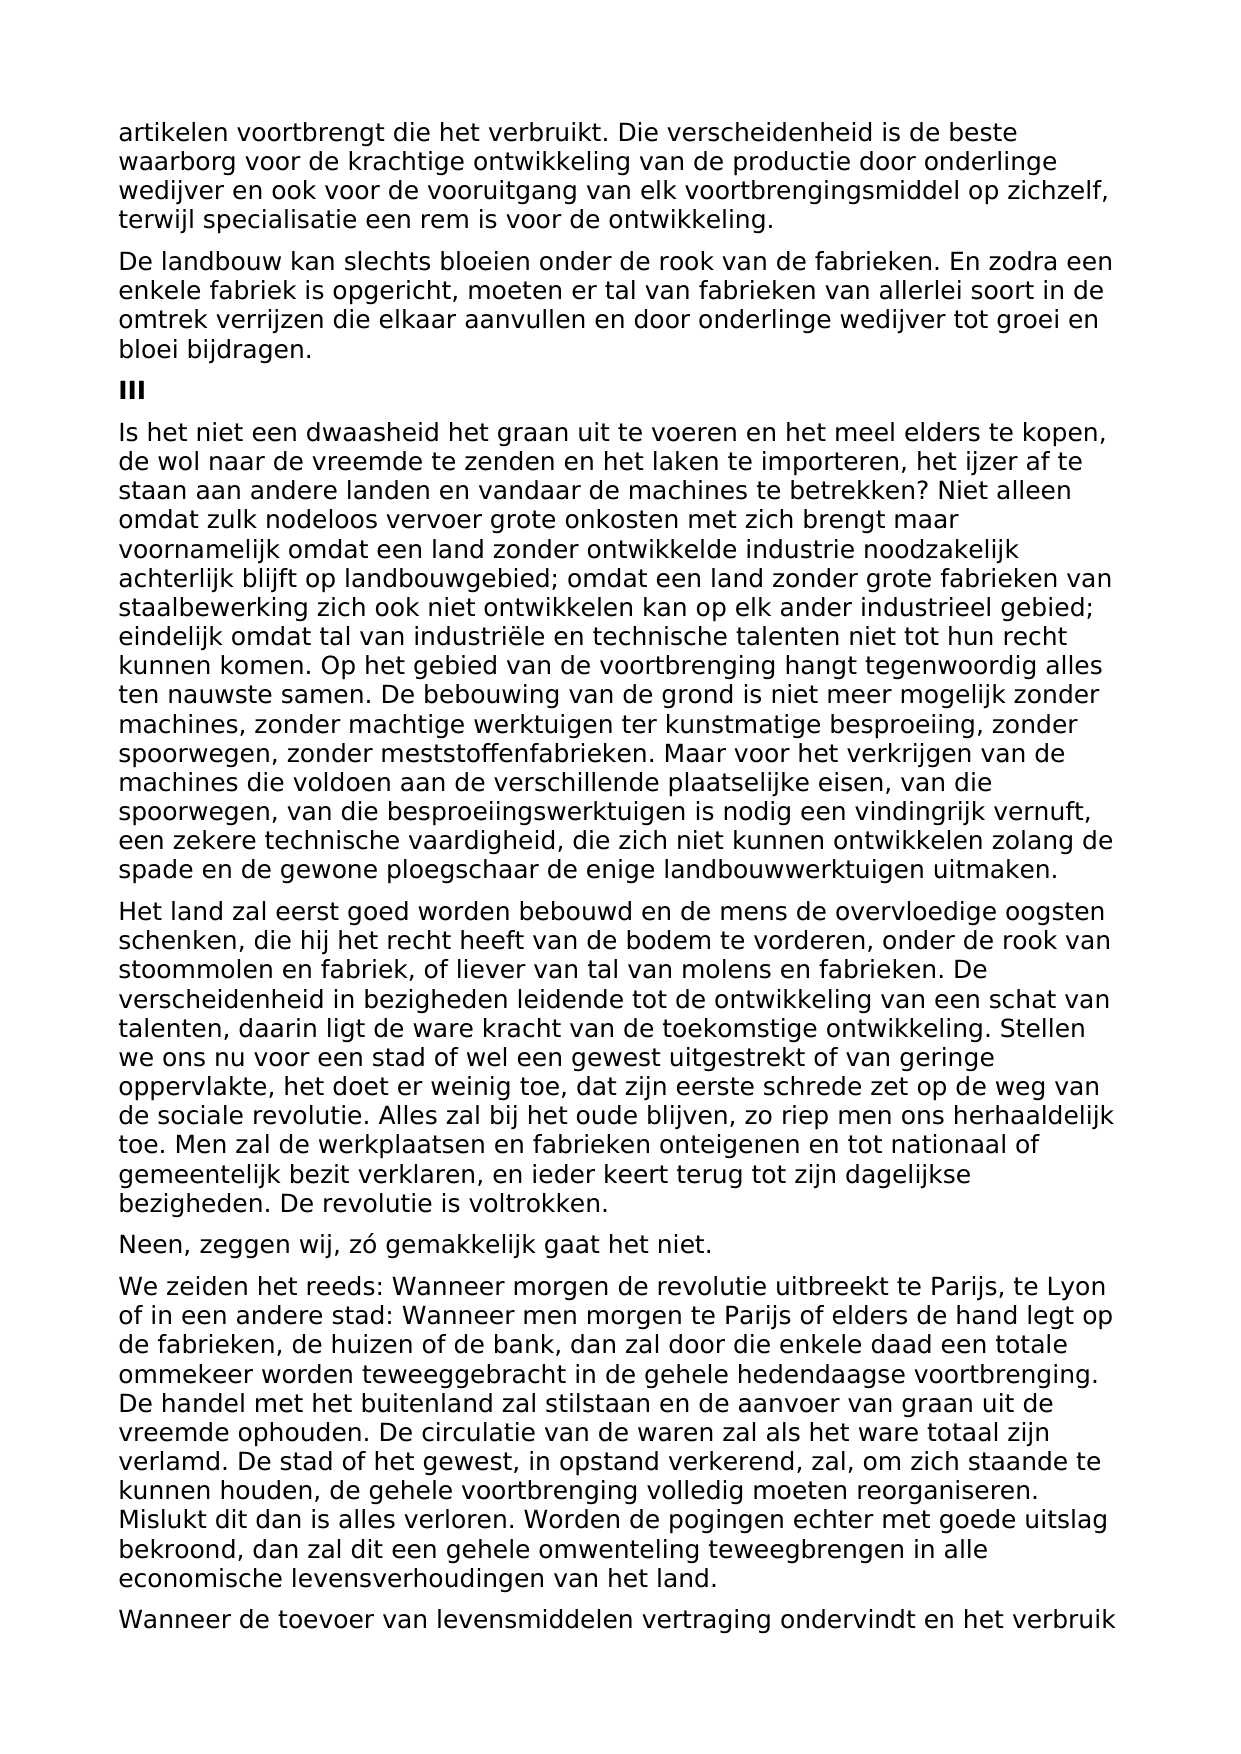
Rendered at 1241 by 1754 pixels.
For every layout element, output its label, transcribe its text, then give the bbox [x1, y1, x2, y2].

text Neen, zeggen wij, zó gemakkelijk gaat het niet. [118, 1231, 1122, 1260]
text Wanneer de toevoer van levensmiddelen vertraging ondervindt en het verbruik [118, 1606, 1122, 1635]
text Is het niet een dwaasheid het graan uit te voeren en het meel elders te kopen, de wol naar de vreemde te zenden en het laken te importeren, het ijzer af te staan aan andere landen en vandaar de machines te betrekken? Niet alleen omdat zulk nodeloos vervoer grote onkosten met zich brengt maar voornamelijk omdat een land zonder ontwikkelde industrie noodzakelijk achterlijk blijft op landbouwgebied; omdat een land zonder grote fabrieken van staalbewerking zich ook niet ontwikkelen kan op elk ander industrieel gebied; eindelijk omdat tal van industriële en technische talenten niet tot hun recht kunnen komen. Op het gebied van de voortbrenging hangt tegenwoordig alles ten nauwste samen. De bebouwing van de grond is niet meer mogelijk zonder machines, zonder machtige werktuigen ter kunstmatige besproeiing, zonder spoorwegen, zonder meststoffenfabrieken. Maar voor het verkrijgen van de machines die voldoen aan de verschillende plaatselijke eisen, van die spoorwegen, van die besproeiingswerktuigen is nodig een vindingrijk vernuft, een zekere technische vaardigheid, die zich niet kunnen ontwikkelen zolang de spade en de gewone ploegschaar de enige landbouwwerktuigen uitmaken. [118, 418, 1122, 885]
text artikelen voortbrengt die het verbruikt. Die verscheidenheid is de beste waarborg voor de krachtige ontwikkeling van de productie door onderlinge wedijver en ook voor de vooruitgang van elk voortbrengingsmiddel op zichzelf, terwijl specialisatie een rem is voor de ontwikkeling. [118, 118, 1122, 235]
text Het land zal eerst goed worden bebouwd en de mens de overvloedige oogsten schenken, die hij het recht heeft van de bodem te vorderen, onder de rook van stoommolen en fabriek, of liever van tal van molens en fabrieken. De verscheidenheid in bezigheden leidende tot de ontwikkeling van een schat van talenten, daarin ligt de ware kracht van de toekomstige ontwikkeling. Stellen we ons nu voor een stad of wel een gewest uitgestrekt of van geringe oppervlakte, het doet er weinig toe, dat zijn eerste schrede zet op de weg van de sociale revolutie. Alles zal bij het oude blijven, zo riep men ons herhaaldelijk toe. Men zal de werkplaatsen en fabrieken onteigenen en tot nationaal of gemeentelijk bezit verklaren, en ieder keert terug tot zijn dagelijkse bezigheden. De revolutie is voltrokken. [118, 897, 1122, 1218]
text We zeiden het reeds: Wanneer morgen de revolutie uitbreekt te Parijs, te Lyon of in een andere stad: Wanneer men morgen te Parijs of elders de hand legt op de fabrieken, de huizen of de bank, dan zal door die enkele daad een totale ommekeer worden teweeggebracht in de gehele hedendaagse voortbrenging. De handel met het buitenland zal stilstaan en de aanvoer van graan uit de vreemde ophouden. De circulatie van de waren zal als het ware totaal zijn verlamd. De stad of het gewest, in opstand verkerend, zal, om zich staande te kunnen houden, de gehele voortbrenging volledig moeten reorganiseren. Mislukt dit dan is alles verloren. Worden de pogingen echter met goede uitslag bekroond, dan zal dit een gehele omwenteling teweegbrengen in alle economische levensverhoudingen van het land. [118, 1272, 1122, 1593]
text De landbouw kan slechts bloeien onder de rook van de fabrieken. En zodra een enkele fabriek is opgericht, moeten er tal van fabrieken van allerlei soort in de omtrek verrijzen die elkaar aanvullen en door onderlinge wedijver tot groei en bloei bijdragen. [118, 247, 1122, 364]
text III [118, 376, 1122, 406]
